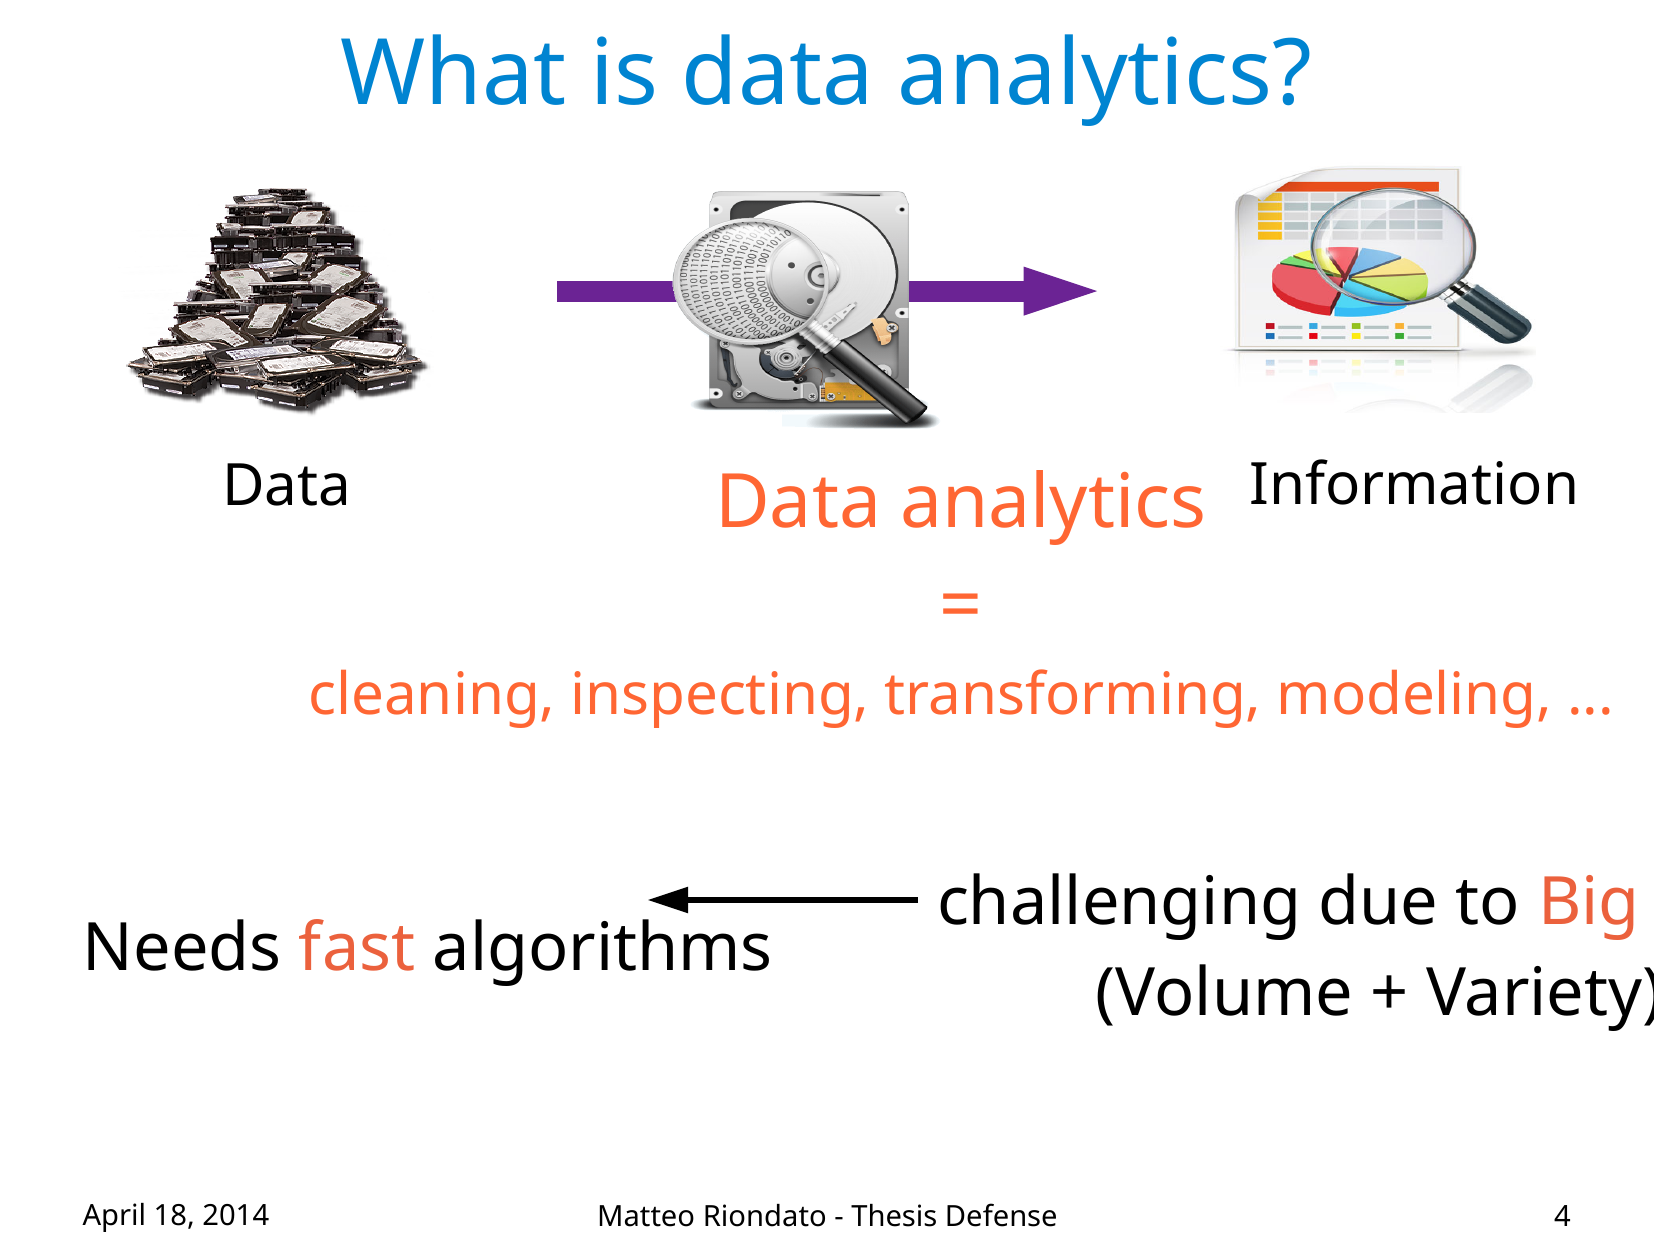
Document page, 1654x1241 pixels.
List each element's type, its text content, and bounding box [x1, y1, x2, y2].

text_box Information [1234, 435, 1526, 516]
list Needs fast algorithms [82, 180, 1571, 1186]
picture [118, 168, 434, 424]
title What is data analytics? [82, 0, 1571, 139]
picture [645, 180, 961, 436]
picture [1220, 157, 1536, 413]
text_box challenging due to Big Data (Volume + Variety) [922, 846, 1651, 1011]
text_box Data analytics = cleaning, inspecting, transforming, modeling, ... [293, 440, 1360, 690]
text_box Data [207, 435, 340, 516]
